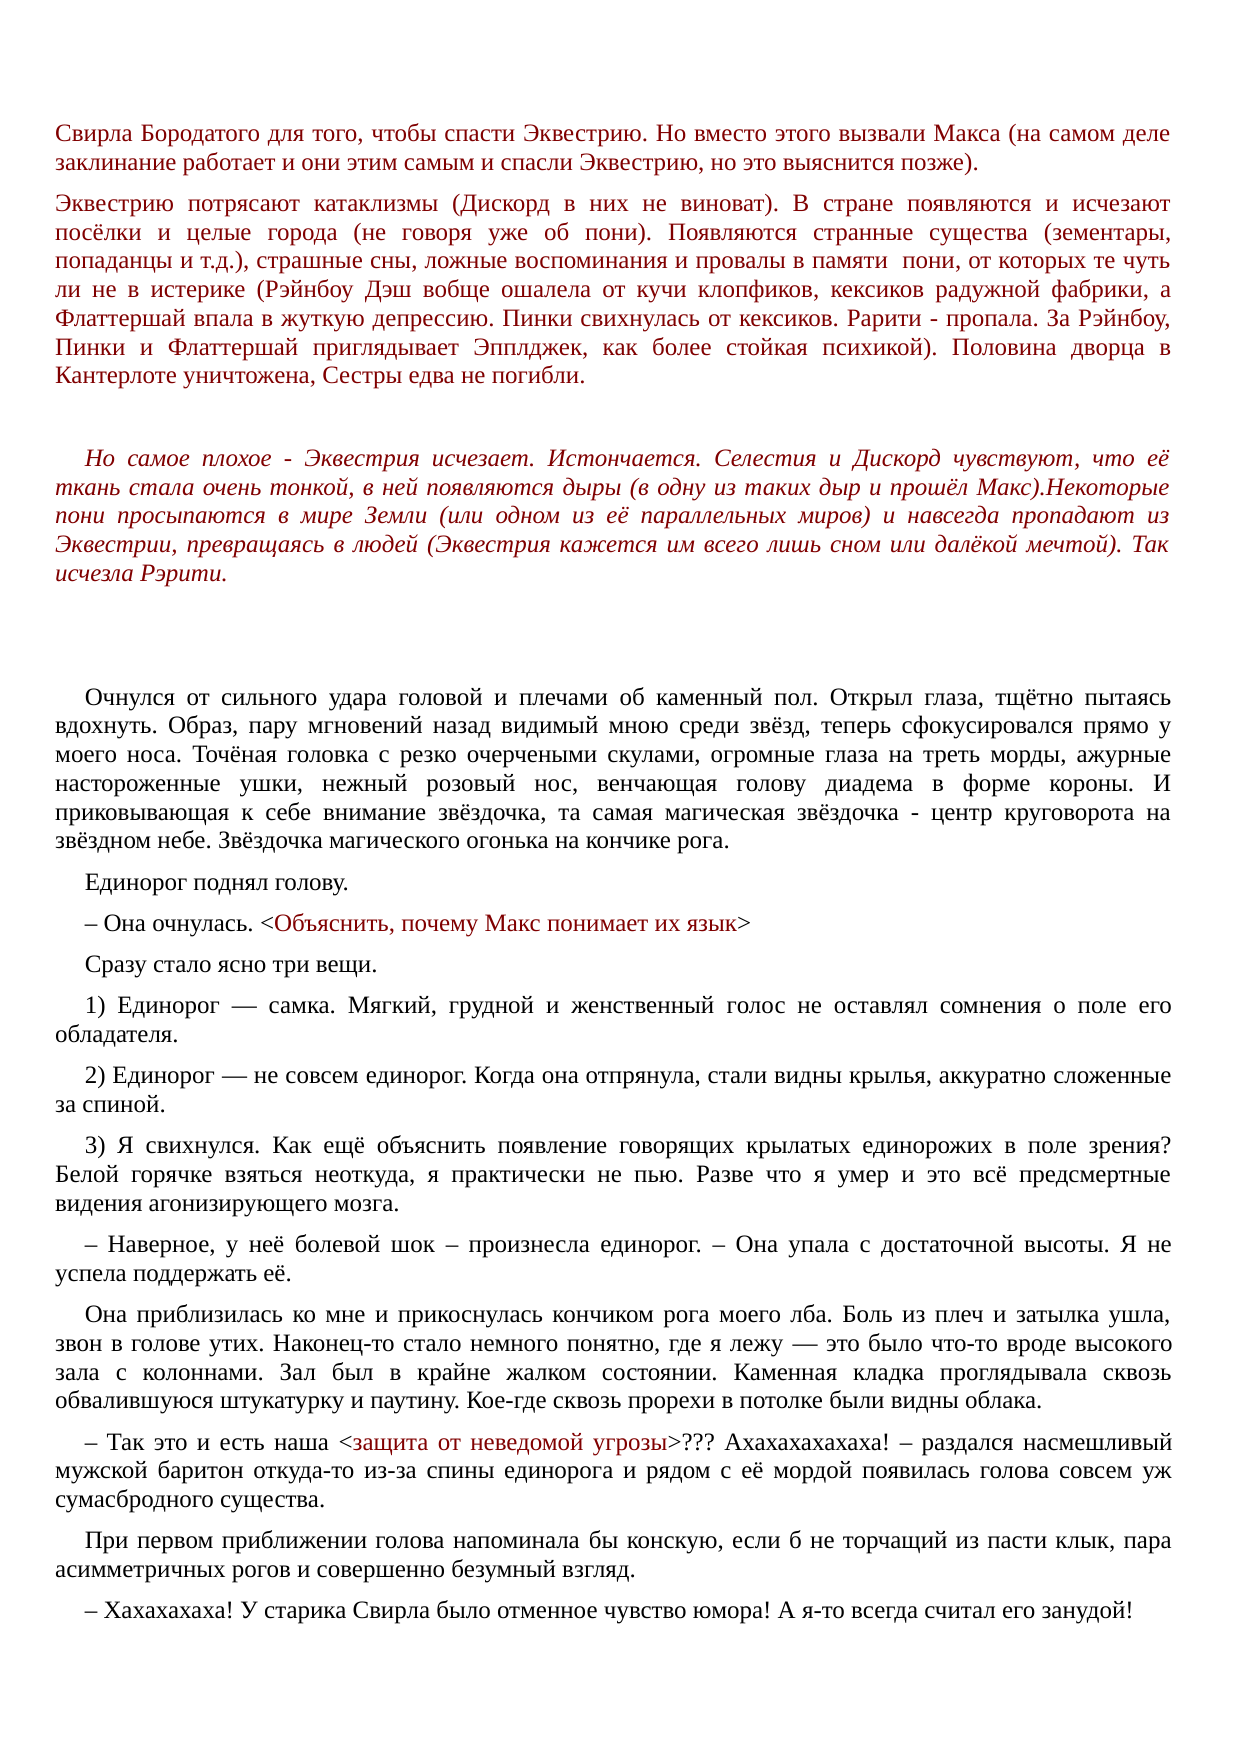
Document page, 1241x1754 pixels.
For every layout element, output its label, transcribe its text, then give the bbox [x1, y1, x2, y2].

text 2) Единорог — не совсем единорог. Когда она отпрянула, стали видны крылья, аккуратно сложенные за спиной. [55, 1061, 1172, 1118]
text Но самое плохое - Эквестрия исчезает. Истончается. Селестия и Дискорд чувствуют, что её ткань стала очень тонкой, в ней появляются дыры (в одну из таких дыр и прошёл Макс).Некоторые пони просыпаются в мире Земли (или одном из её параллельных миров) и навсегда пропадают из Эквестрии, превращаясь в людей (Эквестрия кажется им всего лишь сном или далёкой мечтой). Так исчезла Рэрити. [55, 443, 1172, 587]
text При первом приближении голова напоминала бы конскую, если б не торчащий из пасти клык, пара асимметричных рогов и совершенно безумный взгляд. [55, 1526, 1172, 1583]
text – Наверное, у неё болевой шок – произнесла единорог. – Она упала с достаточной высоты. Я не успела поддержать её. [55, 1229, 1172, 1287]
text Свирла Бородатого для того, чтобы спасти Эквестрию. Но вместо этого вызвали Макса (на самом деле заклинание работает и они этим самым и спасли Эквестрию, но это выяснится позже). [55, 118, 1172, 176]
text Единорог поднял голову. [55, 867, 1172, 896]
text Очнулся от сильного удара головой и плечами об каменный пол. Открыл глаза, тщётно пытаясь вдохнуть. Образ, пару мгновений назад видимый мною среди звёзд, теперь сфокусировался прямо у моего носа. Точёная головка с резко очерчеными скулами, огромные глаза на треть морды, ажурные настороженные ушки, нежный розовый нос, венчающая голову диадема в форме короны. И приковывающая к себе внимание звёздочка, та самая магическая звёздочка - центр круговорота на звёздном небе. Звёздочка магического огонька на кончике рога. [55, 682, 1172, 854]
text – Так это и есть наша <защита от неведомой угрозы>??? Ахахахахахаха! – раздался насмешливый мужской баритон откуда-то из-за спины единорога и рядом с её мордой появилась голова совсем уж сумасбродного существа. [55, 1427, 1172, 1513]
text Эквестрию потрясают катаклизмы (Дискорд в них не виноват). В стране появляются и исчезают посёлки и целые города (не говоря уже об пони). Появляются странные существа (зементары, попаданцы и т.д.), страшные сны, ложные воспоминания и провалы в памяти пони, от которых те чуть ли не в истерике (Рэйнбоу Дэш вобще ошалела от кучи клопфиков, кексиков радужной фабрики, а Флаттершай впала в жуткую депрессию. Пинки свихнулась от кексиков. Рарити - пропала. За Рэйнбоу, Пинки и Флаттершай приглядывает Эпплджек, как более стойкая психикой). Половина дворца в Кантерлоте уничтожена, Сестры едва не погибли. [55, 188, 1172, 389]
text – Она очнулась. <Объяснить, почему Макс понимает их язык> [55, 908, 1172, 937]
text 1) Единорог — самка. Мягкий, грудной и женственный голос не оставлял сомнения о поле его обладателя. [55, 991, 1172, 1048]
text 3) Я свихнулся. Как ещё объяснить появление говорящих крылатых единорожих в поле зрения? Белой горячке взяться неоткуда, я практически не пью. Разве что я умер и это всё предсмертные видения агонизирующего мозга. [55, 1131, 1172, 1217]
text – Хахахахаха! У старика Свирла было отменное чувство юмора! А я-то всегда считал его занудой! [55, 1596, 1172, 1624]
text Сразу стало ясно три вещи. [55, 949, 1172, 978]
text Она приблизилась ко мне и прикоснулась кончиком рога моего лба. Боль из плеч и затылка ушла, звон в голове утих. Наконец-то стало немного понятно, где я лежу — это было что-то вроде высокого зала с колоннами. Зал был в крайне жалком состоянии. Каменная кладка проглядывала сквозь обвалившуюся штукатурку и паутину. Кое-где сквозь прорехи в потолке были видны облака. [55, 1299, 1172, 1414]
